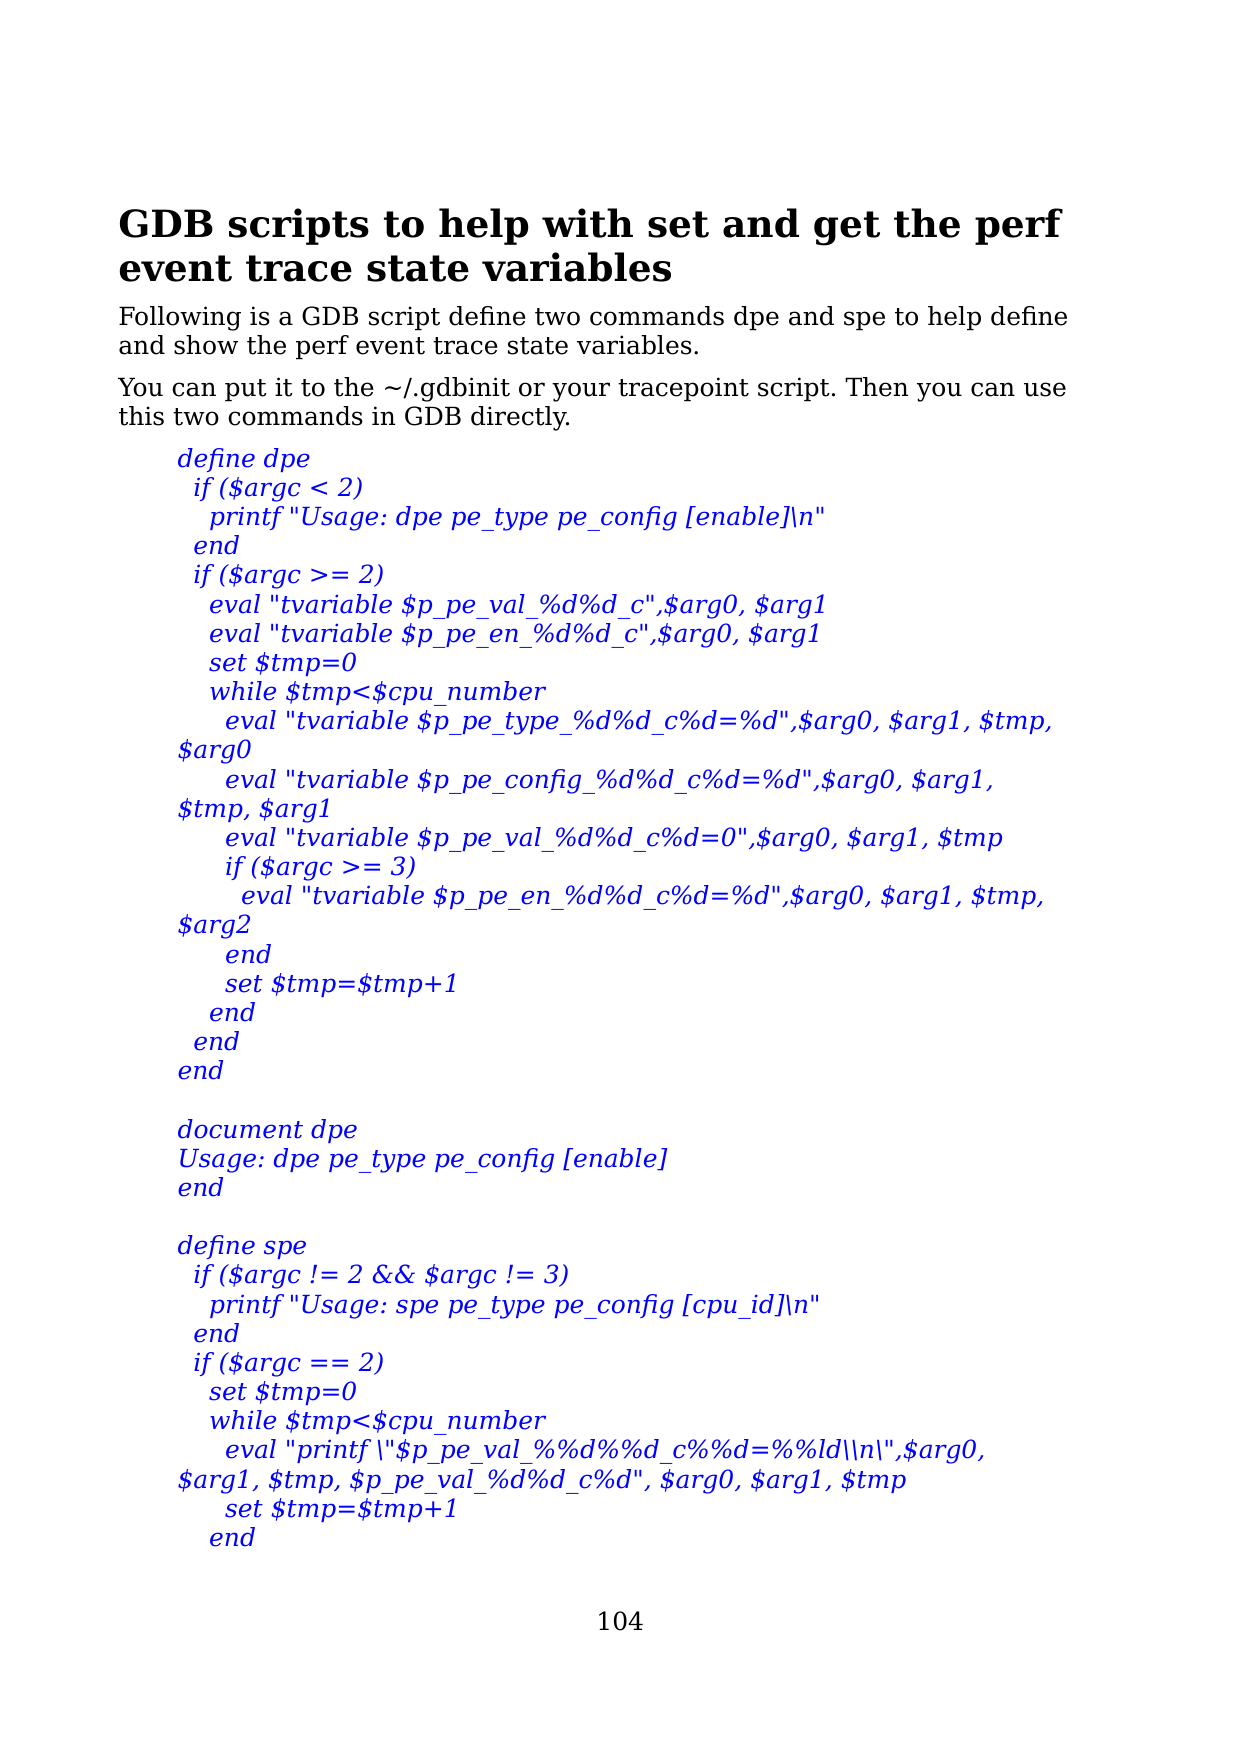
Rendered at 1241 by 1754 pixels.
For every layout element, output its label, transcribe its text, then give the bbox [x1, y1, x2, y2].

text end [177, 1319, 1063, 1348]
text end [177, 532, 1063, 561]
text define dpe [177, 444, 1063, 473]
text if ($argc != 2 && $argc != 3) [177, 1261, 1063, 1290]
text end [177, 940, 1063, 969]
text while $tmp<$cpu_number [177, 677, 1063, 707]
text if ($argc < 2) [177, 473, 1063, 502]
text end [177, 1057, 1063, 1086]
text end [177, 1523, 1063, 1552]
text set $tmp=$tmp+1 [177, 969, 1063, 998]
text while $tmp<$cpu_number [177, 1407, 1063, 1436]
text printf "Usage: dpe pe_type pe_config [enable]\n" [177, 502, 1063, 532]
text end [177, 1027, 1063, 1057]
text eval "tvariable $p_pe_type_%d%d_c%d=%d",$arg0, $arg1, $tmp, $arg0 [177, 707, 1063, 765]
text eval "tvariable $p_pe_val_%d%d_c%d=0",$arg0, $arg1, $tmp [177, 823, 1063, 852]
text You can put it to the ~/.gdbinit or your tracepoint script. Then you can use this two commands in GDB directly. [118, 373, 1122, 432]
text set $tmp=0 [177, 1377, 1063, 1407]
text eval "tvariable $p_pe_en_%d%d_c%d=%d",$arg0, $arg1, $tmp, $arg2 [177, 882, 1063, 940]
text end [177, 998, 1063, 1027]
text Following is a GDB script define two commands dpe and spe to help define and show the perf event trace state variables. [118, 302, 1122, 361]
subtitle GDB scripts to help with set and get the perf event trace state variables [118, 202, 1122, 290]
text eval "tvariable $p_pe_en_%d%d_c",$arg0, $arg1 [177, 619, 1063, 648]
text end [177, 1173, 1063, 1202]
text Usage: dpe pe_type pe_config [enable] [177, 1144, 1063, 1173]
text if ($argc == 2) [177, 1348, 1063, 1377]
text eval "tvariable $p_pe_val_%d%d_c",$arg0, $arg1 [177, 590, 1063, 619]
text set $tmp=0 [177, 648, 1063, 677]
text eval "tvariable $p_pe_config_%d%d_c%d=%d",$arg0, $arg1, $tmp, $arg1 [177, 765, 1063, 823]
text printf "Usage: spe pe_type pe_config [cpu_id]\n" [177, 1290, 1063, 1319]
text define spe [177, 1232, 1063, 1261]
text eval "printf \"$p_pe_val_%%d%%d_c%%d=%%ld\\n\",$arg0, $arg1, $tmp, $p_pe_val_%d%d_c%d", $arg0, $arg1, $tmp [177, 1436, 1063, 1494]
text document dpe [177, 1115, 1063, 1144]
text if ($argc >= 3) [177, 852, 1063, 882]
text if ($argc >= 2) [177, 561, 1063, 590]
text set $tmp=$tmp+1 [177, 1494, 1063, 1523]
